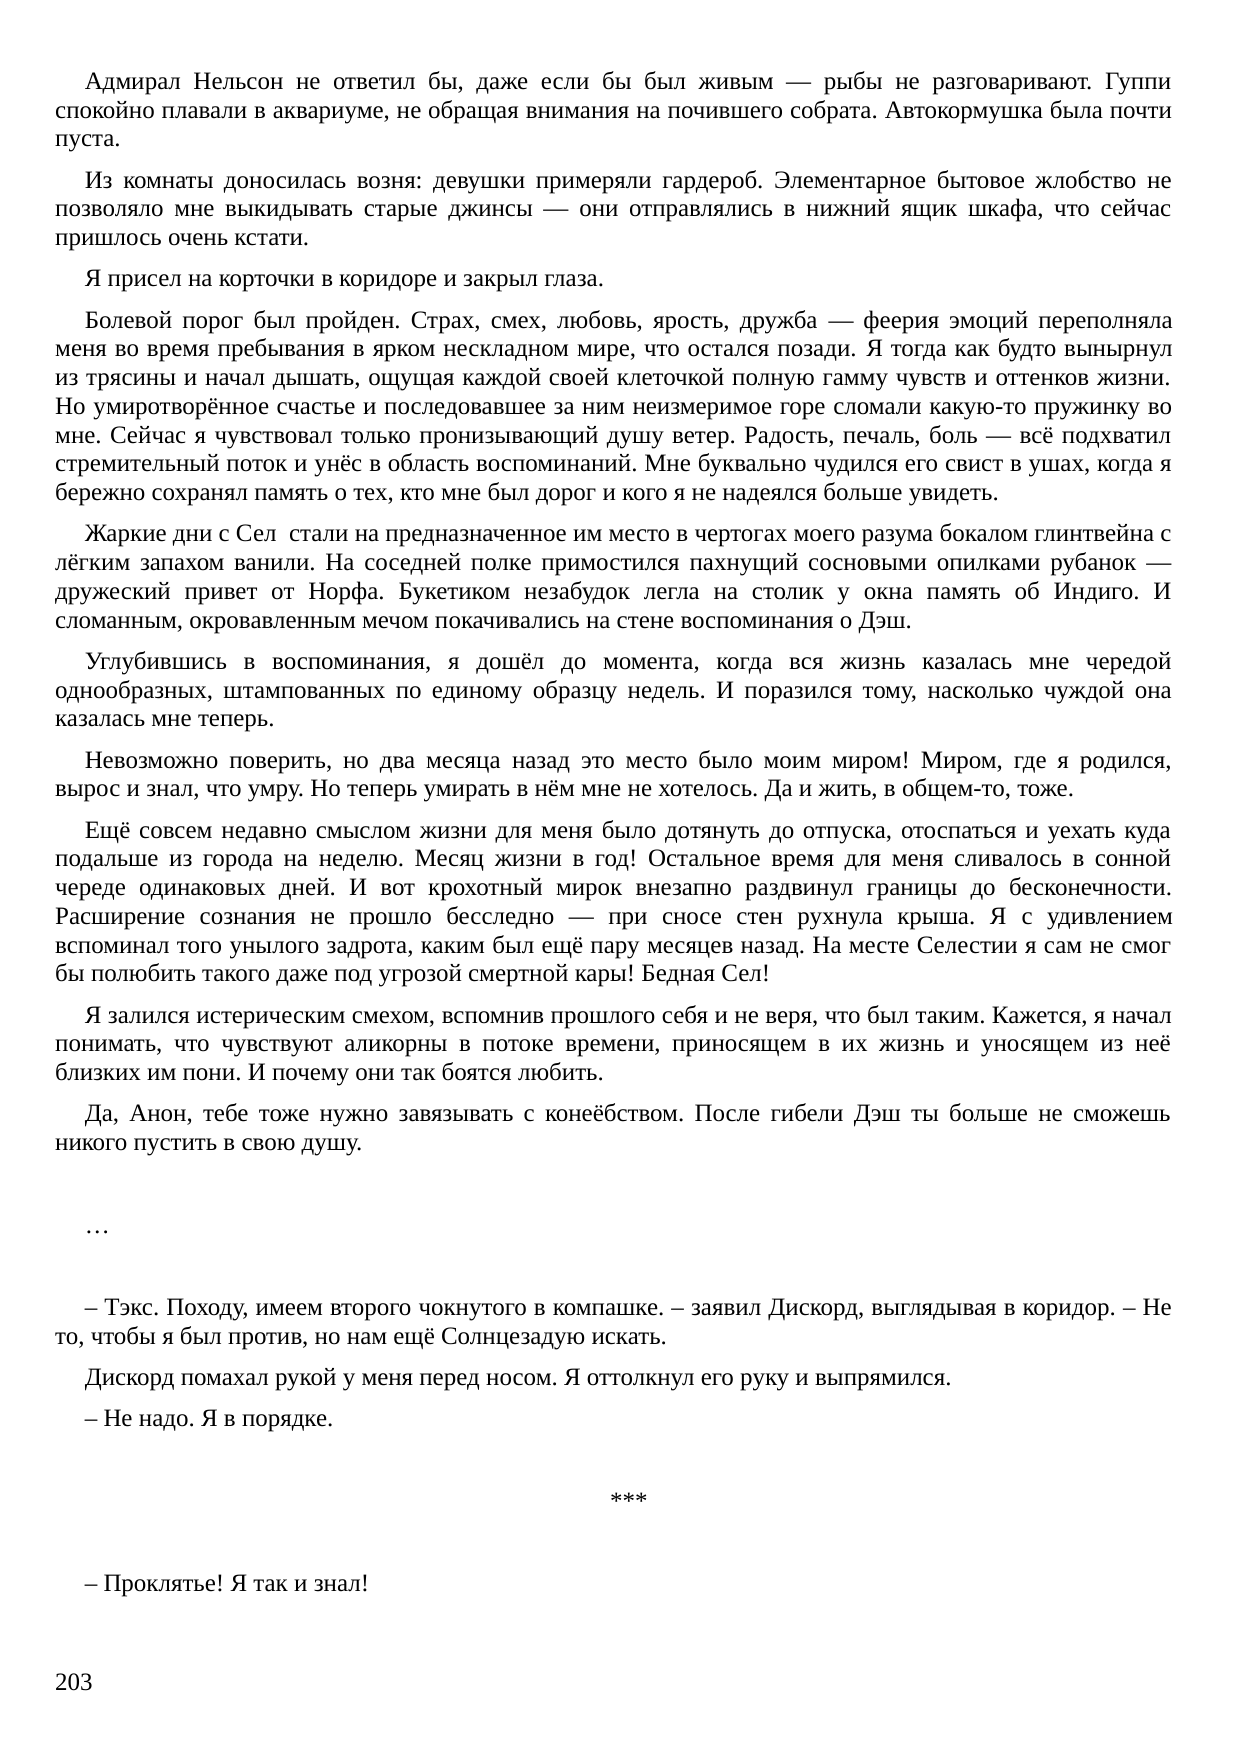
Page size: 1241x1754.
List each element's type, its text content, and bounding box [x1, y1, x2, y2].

text … [55, 1210, 1173, 1238]
text Болевой порог был пройден. Страх, смех, любовь, ярость, дружба — феерия эмоций переполняла меня во время пребывания в ярком нескладном мире, что остался позади. Я тогда как будто вынырнул из трясины и начал дышать, ощущая каждой своей клеточкой полную гамму чувств и оттенков жизни. Но умиротворённое счастье и последовавшее за ним неизмеримое горе сломали какую-то пружинку во мне. Сейчас я чувствовал только пронизывающий душу ветер. Радость, печаль, боль — всё подхватил стремительный поток и унёс в область воспоминаний. Мне буквально чудился его свист в ушах, когда я бережно сохранял память о тех, кто мне был дорог и кого я не надеялся больше увидеть. [55, 305, 1173, 506]
text – Тэкс. Походу, имеем второго чокнутого в компашке. – заявил Дискорд, выглядывая в коридор. – Не то, чтобы я был против, но нам ещё Солнцезадую искать. [55, 1292, 1173, 1350]
text Жаркие дни с Сел стали на предназначенное им место в чертогах моего разума бокалом глинтвейна с лёгким запахом ванили. На соседней полке примостился пахнущий сосновыми опилками рубанок — дружеский привет от Норфа. Букетиком незабудок легла на столик у окна память об Индиго. И сломанным, окровавленным мечом покачивались на стене воспоминания о Дэш. [55, 518, 1173, 633]
text Ещё совсем недавно смыслом жизни для меня было дотянуть до отпуска, отоспаться и уехать куда подальше из города на неделю. Месяц жизни в год! Остальное время для меня сливалось в сонной череде одинаковых дней. И вот крохотный мирок внезапно раздвинул границы до бесконечности. Расширение сознания не прошло бесследно — при сносе стен рухнула крыша. Я с удивлением вспоминал того унылого задрота, каким был ещё пару месяцев назад. На месте Селестии я сам не смог бы полюбить такого даже под угрозой смертной кары! Бедная Сел! [55, 815, 1173, 987]
text – Проклятье! Я так и знал! [55, 1568, 1173, 1597]
text *** [55, 1486, 1173, 1515]
text Адмирал Нельсон не ответил бы, даже если бы был живым — рыбы не разговаривают. Гуппи спокойно плавали в аквариуме, не обращая внимания на почившего собрата. Автокормушка была почти пуста. [55, 66, 1173, 152]
text Да, Анон, тебе тоже нужно завязывать с конеёбством. После гибели Дэш ты больше не сможешь никого пустить в свою душу. [55, 1098, 1173, 1156]
text Дискорд помахал рукой у меня перед носом. Я оттолкнул его руку и выпрямился. [55, 1362, 1173, 1391]
text – Не надо. Я в порядке. [55, 1403, 1173, 1432]
text Из комнаты доносилась возня: девушки примеряли гардероб. Элементарное бытовое жлобство не позволяло мне выкидывать старые джинсы — они отправлялись в нижний ящик шкафа, что сейчас пришлось очень кстати. [55, 165, 1173, 251]
text Я присел на корточки в коридоре и закрыл глаза. [55, 263, 1173, 292]
text Невозможно поверить, но два месяца назад это место было моим миром! Миром, где я родился, вырос и знал, что умру. Но теперь умирать в нём мне не хотелось. Да и жить, в общем-то, тоже. [55, 745, 1173, 802]
text Я залился истерическим смехом, вспомнив прошлого себя и не веря, что был таким. Кажется, я начал понимать, что чувствуют аликорны в потоке времени, приносящем в их жизнь и уносящем из неё близких им пони. И почему они так боятся любить. [55, 1000, 1173, 1086]
text Углубившись в воспоминания, я дошёл до момента, когда вся жизнь казалась мне чередой однообразных, штампованных по единому образцу недель. И поразился тому, насколько чуждой она казалась мне теперь. [55, 646, 1173, 732]
